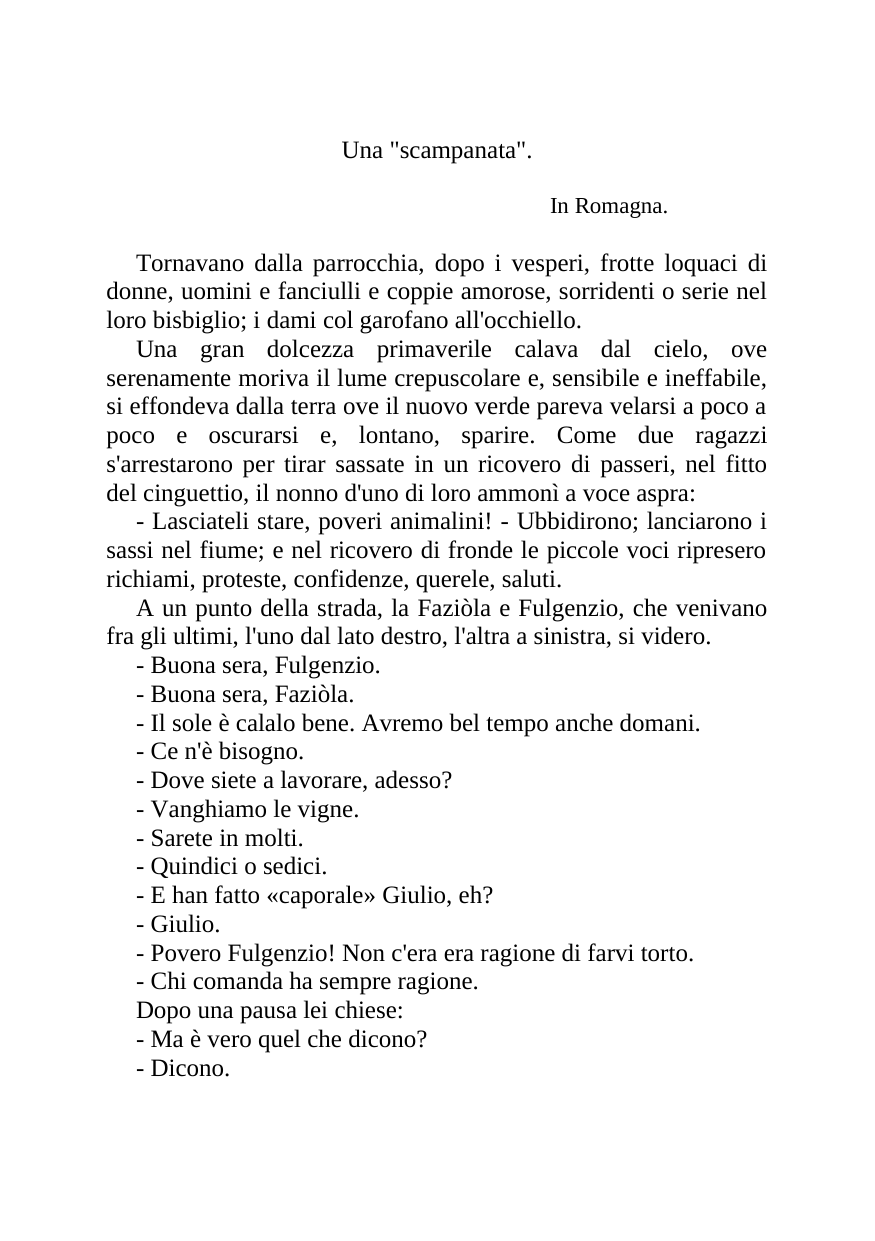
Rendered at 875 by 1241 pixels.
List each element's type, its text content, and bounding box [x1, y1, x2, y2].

text - Giulio. [106, 909, 768, 938]
text - Dicono. [106, 1053, 768, 1081]
text - Buona sera, Faziòla. [106, 679, 768, 708]
text - Il sole è calalo bene. Avremo bel tempo anche domani. [106, 708, 768, 736]
text A un punto della strada, la Faziòla e Fulgenzio, che venivano fra gli ultimi, l'uno dal lato destro, l'altra a sinistra, si videro. [106, 593, 768, 650]
text Una gran dolcezza primaverile calava dal cielo, ove serenamente moriva il lume crepuscolare e, sensibile e ineffabile, si effondeva dalla terra ove il nuovo verde pareva velarsi a poco a poco e oscurarsi e, lontano, sparire. Come due ragazzi s'arrestarono per tirar sassate in un ricovero di passeri, nel fitto del cinguettio, il nonno d'uno di loro ammonì a voce aspra: [106, 334, 768, 506]
text - Lasciateli stare, poveri animalini! - Ubbidirono; lanciarono i sassi nel fiume; e nel ricovero di fronde le piccole voci ripresero richiami, proteste, confidenze, querele, saluti. [106, 506, 768, 593]
text - Ce n'è bisogno. [106, 736, 768, 765]
text Una "scampanata". [106, 135, 768, 164]
text - Povero Fulgenzio! Non c'era era ragione di farvi torto. [106, 938, 768, 966]
text Tornavano dalla parrocchia, dopo i vesperi, frotte loquaci di donne, uomini e fanciulli e coppie amorose, sorridenti o serie nel loro bisbiglio; i dami col garofano all'occhiello. [106, 248, 768, 334]
text - Vanghiamo le vigne. [106, 794, 768, 823]
text - Ma è vero quel che dicono? [106, 1024, 768, 1053]
text - Quindici o sedici. [106, 851, 768, 880]
text In Romagna. [106, 192, 668, 219]
text - E han fatto «caporale» Giulio, eh? [106, 880, 768, 909]
text - Sarete in molti. [106, 823, 768, 851]
text - Buona sera, Fulgenzio. [106, 650, 768, 679]
text Dopo una pausa lei chiese: [106, 995, 768, 1024]
text - Chi comanda ha sempre ragione. [106, 966, 768, 995]
text - Dove siete a lavorare, adesso? [106, 765, 768, 794]
